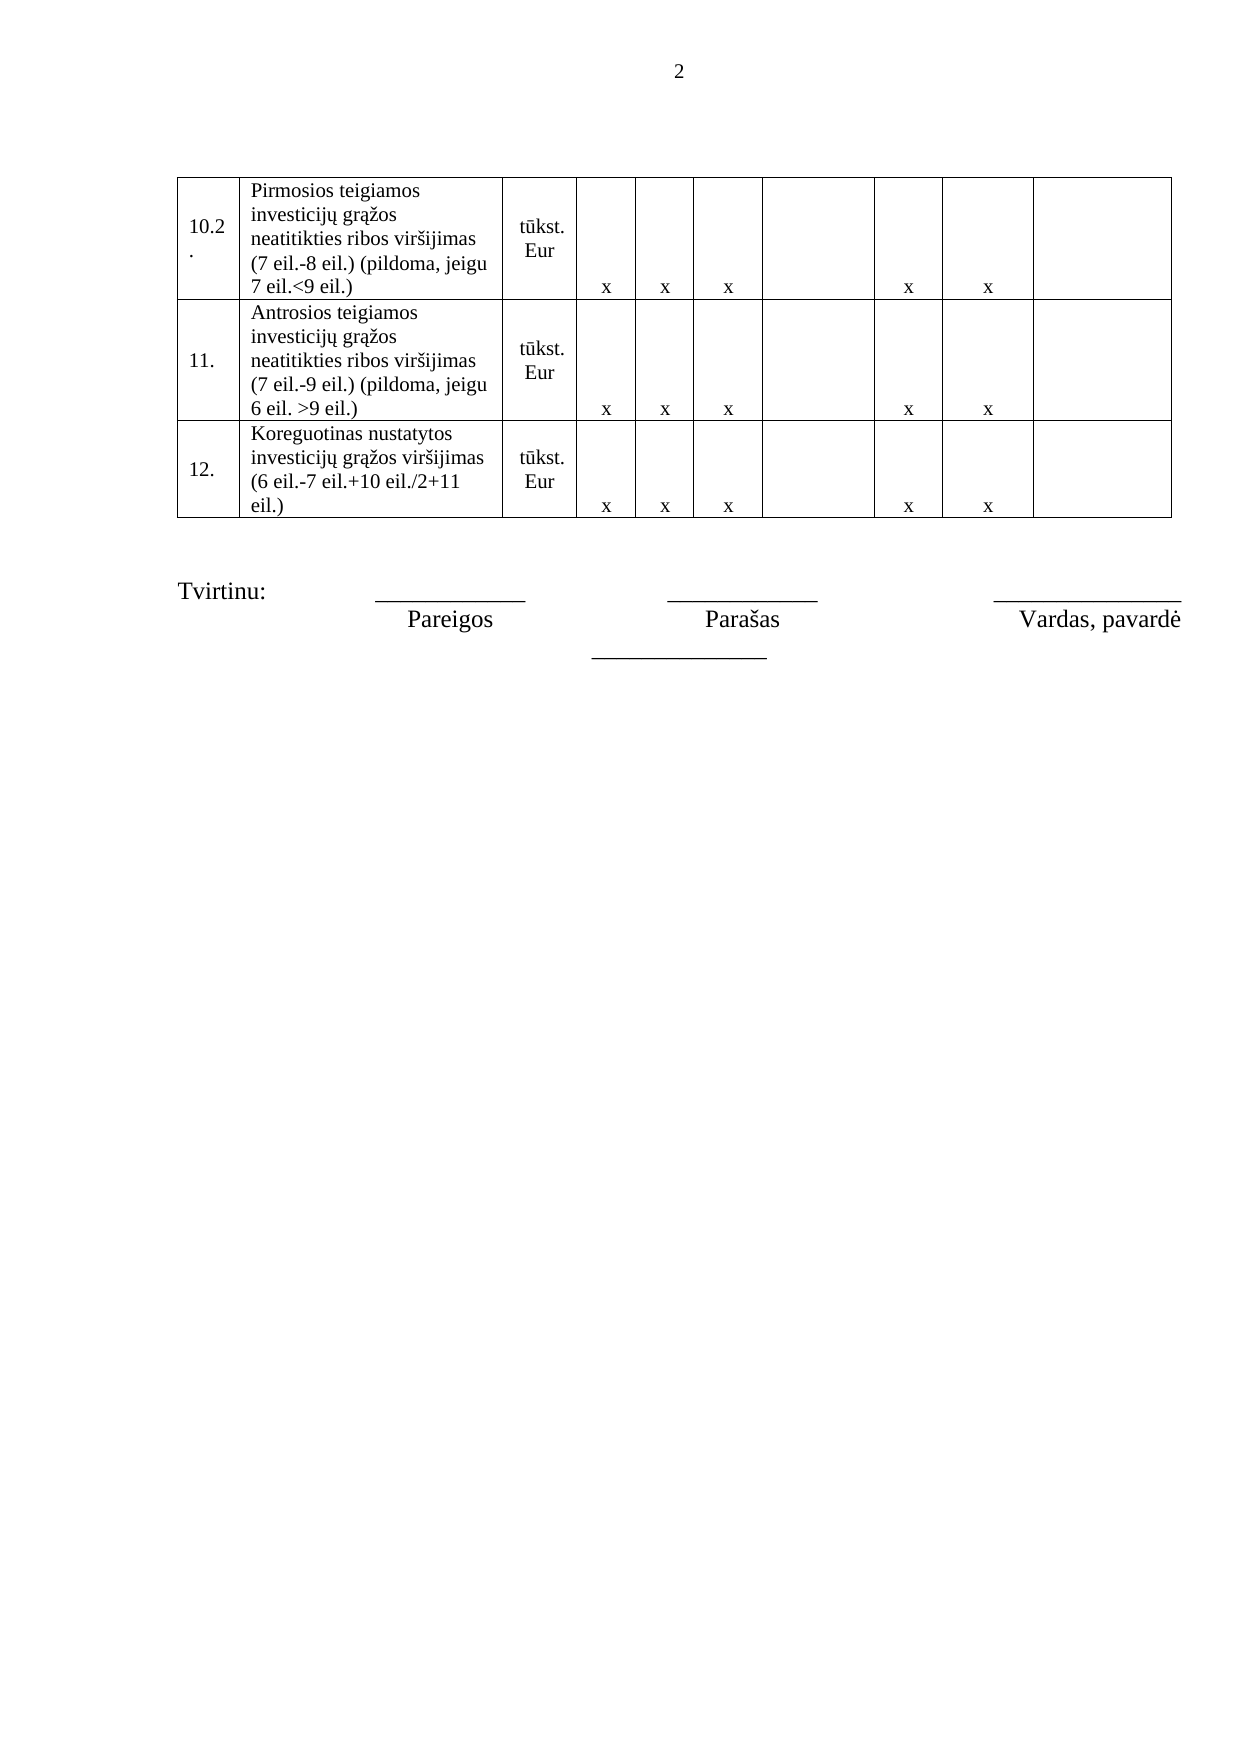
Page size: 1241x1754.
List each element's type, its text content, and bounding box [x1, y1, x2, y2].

table_cell x [694, 178, 762, 298]
table_cell x [636, 421, 693, 517]
table_cell x [943, 421, 1033, 517]
table_cell Antrosios teigiamos investicijų grąžos neatitikties ribos viršijimas (7 eil.-9 eil.) (pildoma, jeigu 6 eil. >9 eil.) [240, 300, 502, 420]
table_cell x [694, 300, 762, 420]
table_cell x [875, 300, 942, 420]
table_cell x [943, 178, 1033, 298]
table_cell Pirmosios teigiamos investicijų grąžos neatitikties ribos viršijimas (7 eil.-8 eil.) (pildoma, jeigu 7 eil.<9 eil.) [240, 178, 502, 298]
table_header Tvirtinu: [177, 576, 304, 633]
table_cell [1034, 300, 1171, 420]
table_cell tūkst.Eur [503, 300, 576, 420]
table_cell x [577, 300, 635, 420]
table_cell tūkst.Eur [503, 178, 576, 298]
text ______________ [177, 633, 1181, 662]
table_cell x [577, 421, 635, 517]
table_cell [763, 421, 874, 517]
table_header _______________ Vardas, pavardė [889, 576, 1181, 633]
table_cell 12. [178, 421, 239, 517]
table_header ____________ Parašas [596, 576, 888, 633]
table_cell tūkst.Eur [503, 421, 576, 517]
table_header ____________ Pareigos [304, 576, 596, 633]
table_cell Koreguotinas nustatytos investicijų grąžos viršijimas (6 eil.-7 eil.+10 eil./2+11 eil.) [240, 421, 502, 517]
table_cell x [636, 300, 693, 420]
table_cell [1034, 421, 1171, 517]
table_cell x [694, 421, 762, 517]
table_cell [1034, 178, 1171, 298]
table_cell x [875, 421, 942, 517]
table_cell x [636, 178, 693, 298]
table_cell x [943, 300, 1033, 420]
table_cell [763, 178, 874, 298]
table_cell x [577, 178, 635, 298]
table_cell [763, 300, 874, 420]
table_cell 10.2. [178, 178, 239, 298]
table_cell 11. [178, 300, 239, 420]
table_cell x [875, 178, 942, 298]
